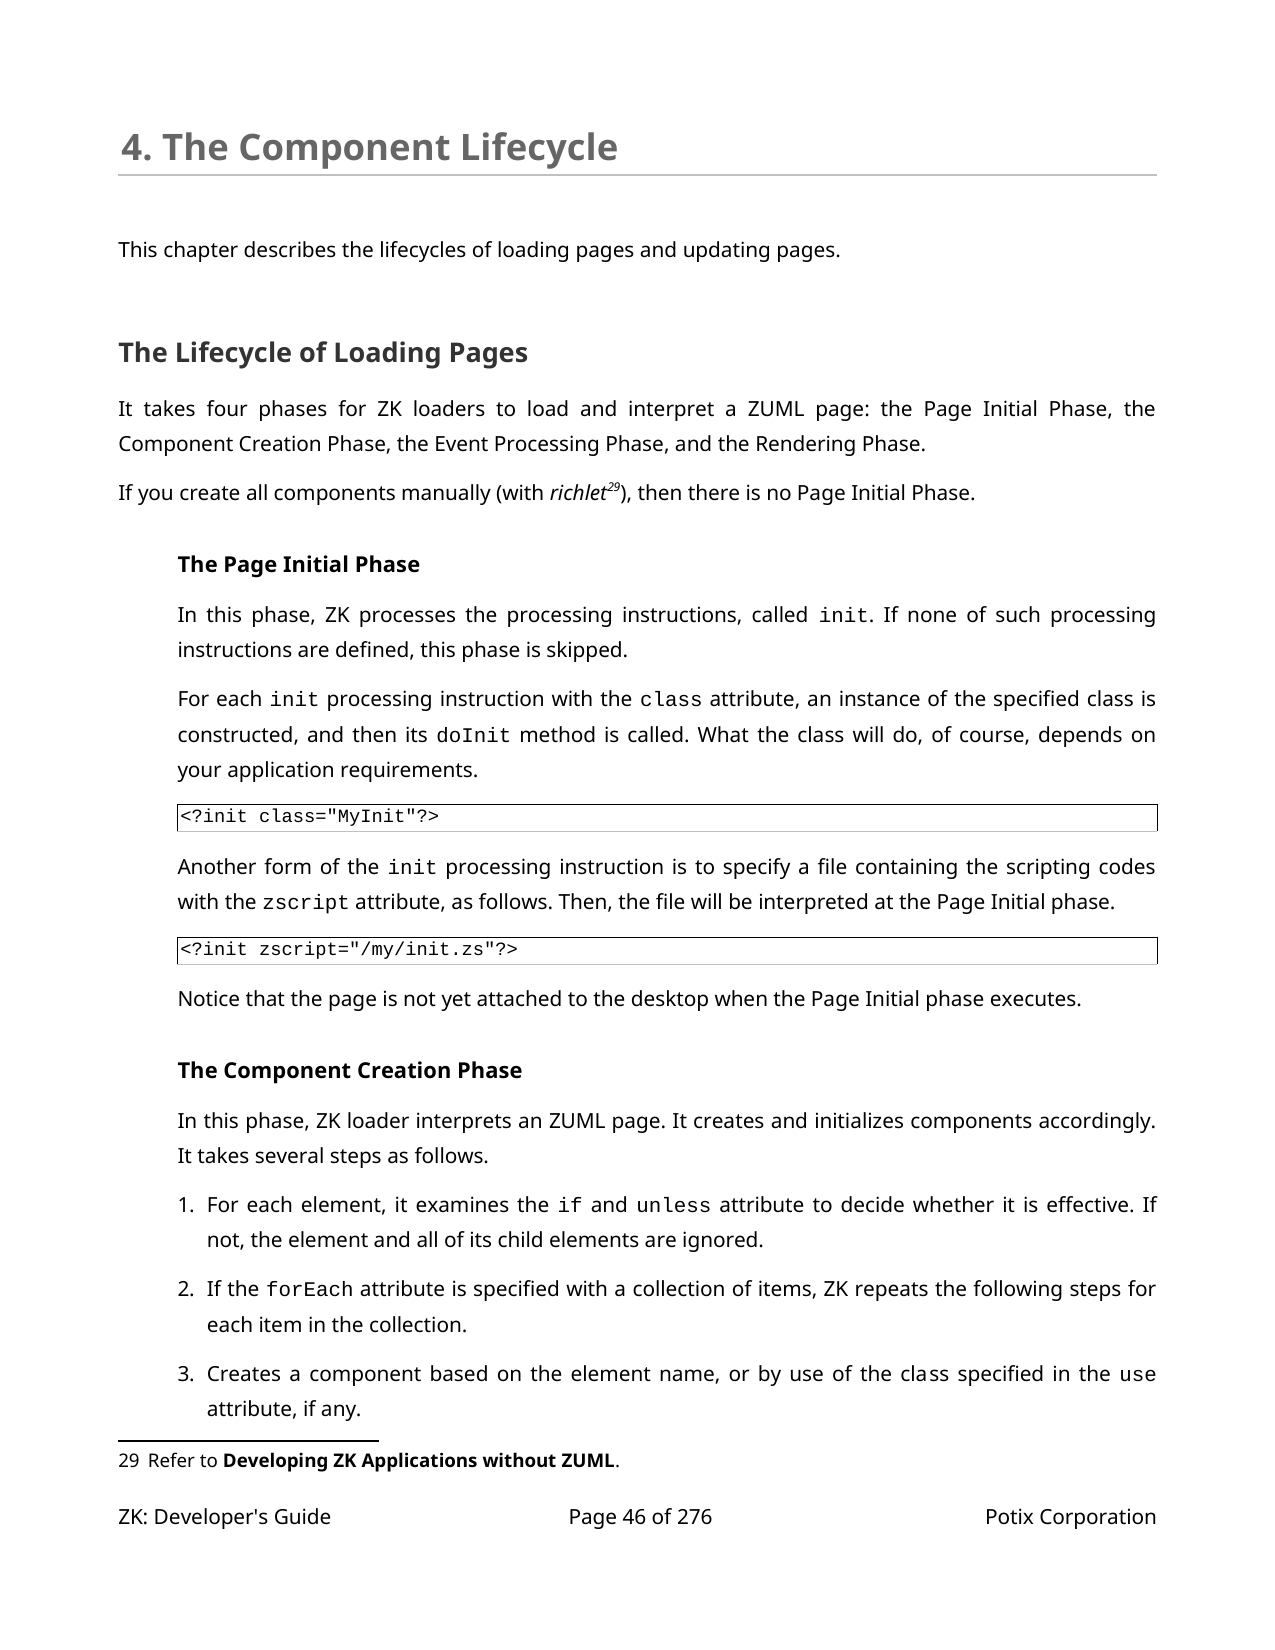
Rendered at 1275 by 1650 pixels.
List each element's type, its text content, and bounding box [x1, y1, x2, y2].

text Refer to Developing ZK Applications without ZUML. [118, 1447, 1157, 1473]
subtitle The Page Initial Phase [177, 549, 1157, 579]
text If you create all components manually (with richlet), then there is no Page Initial Phase. [118, 478, 1157, 507]
text <?init zscript="/my/init.zs"?> [178, 938, 1157, 964]
list Creates a component based on the element name, or by use of the class specified in the use attribute, if any. [177, 1359, 1157, 1422]
list For each element, it examines the if and unless attribute to decide whether it is effective. If not, the element and all of its child elements are ignored. [177, 1190, 1157, 1254]
subtitle 4. The Component Lifecycle [118, 118, 1157, 174]
text This chapter describes the lifecycles of loading pages and updating pages. [118, 235, 1157, 263]
subtitle The Component Creation Phase [177, 1055, 1157, 1085]
text Another form of the init processing instruction is to specify a file containing the scripting codes with the zscript attribute, as follows. Then, the file will be interpreted at the Page Initial phase. [177, 852, 1157, 916]
text It takes four phases for ZK loaders to load and interpret a ZUML page: the Page Initial Phase, the Component Creation Phase, the Event Processing Phase, and the Rendering Phase. [118, 394, 1157, 458]
text In this phase, ZK loader interprets an ZUML page. It creates and initializes components accordingly. It takes several steps as follows. [177, 1106, 1157, 1169]
subtitle The Lifecycle of Loading Pages [118, 334, 1157, 371]
text In this phase, ZK processes the processing instructions, called init. If none of such processing instructions are defined, this phase is skipped. [177, 600, 1157, 663]
list If the forEach attribute is specified with a collection of items, ZK repeats the following steps for each item in the collection. [177, 1274, 1157, 1338]
text <?init class="MyInit"?> [178, 805, 1157, 831]
text For each init processing instruction with the class attribute, an instance of the specified class is constructed, and then its doInit method is called. What the class will do, of course, depends on your application requirements. [177, 684, 1157, 783]
text Notice that the page is not yet attached to the desktop when the Page Initial phase executes. [177, 984, 1157, 1013]
